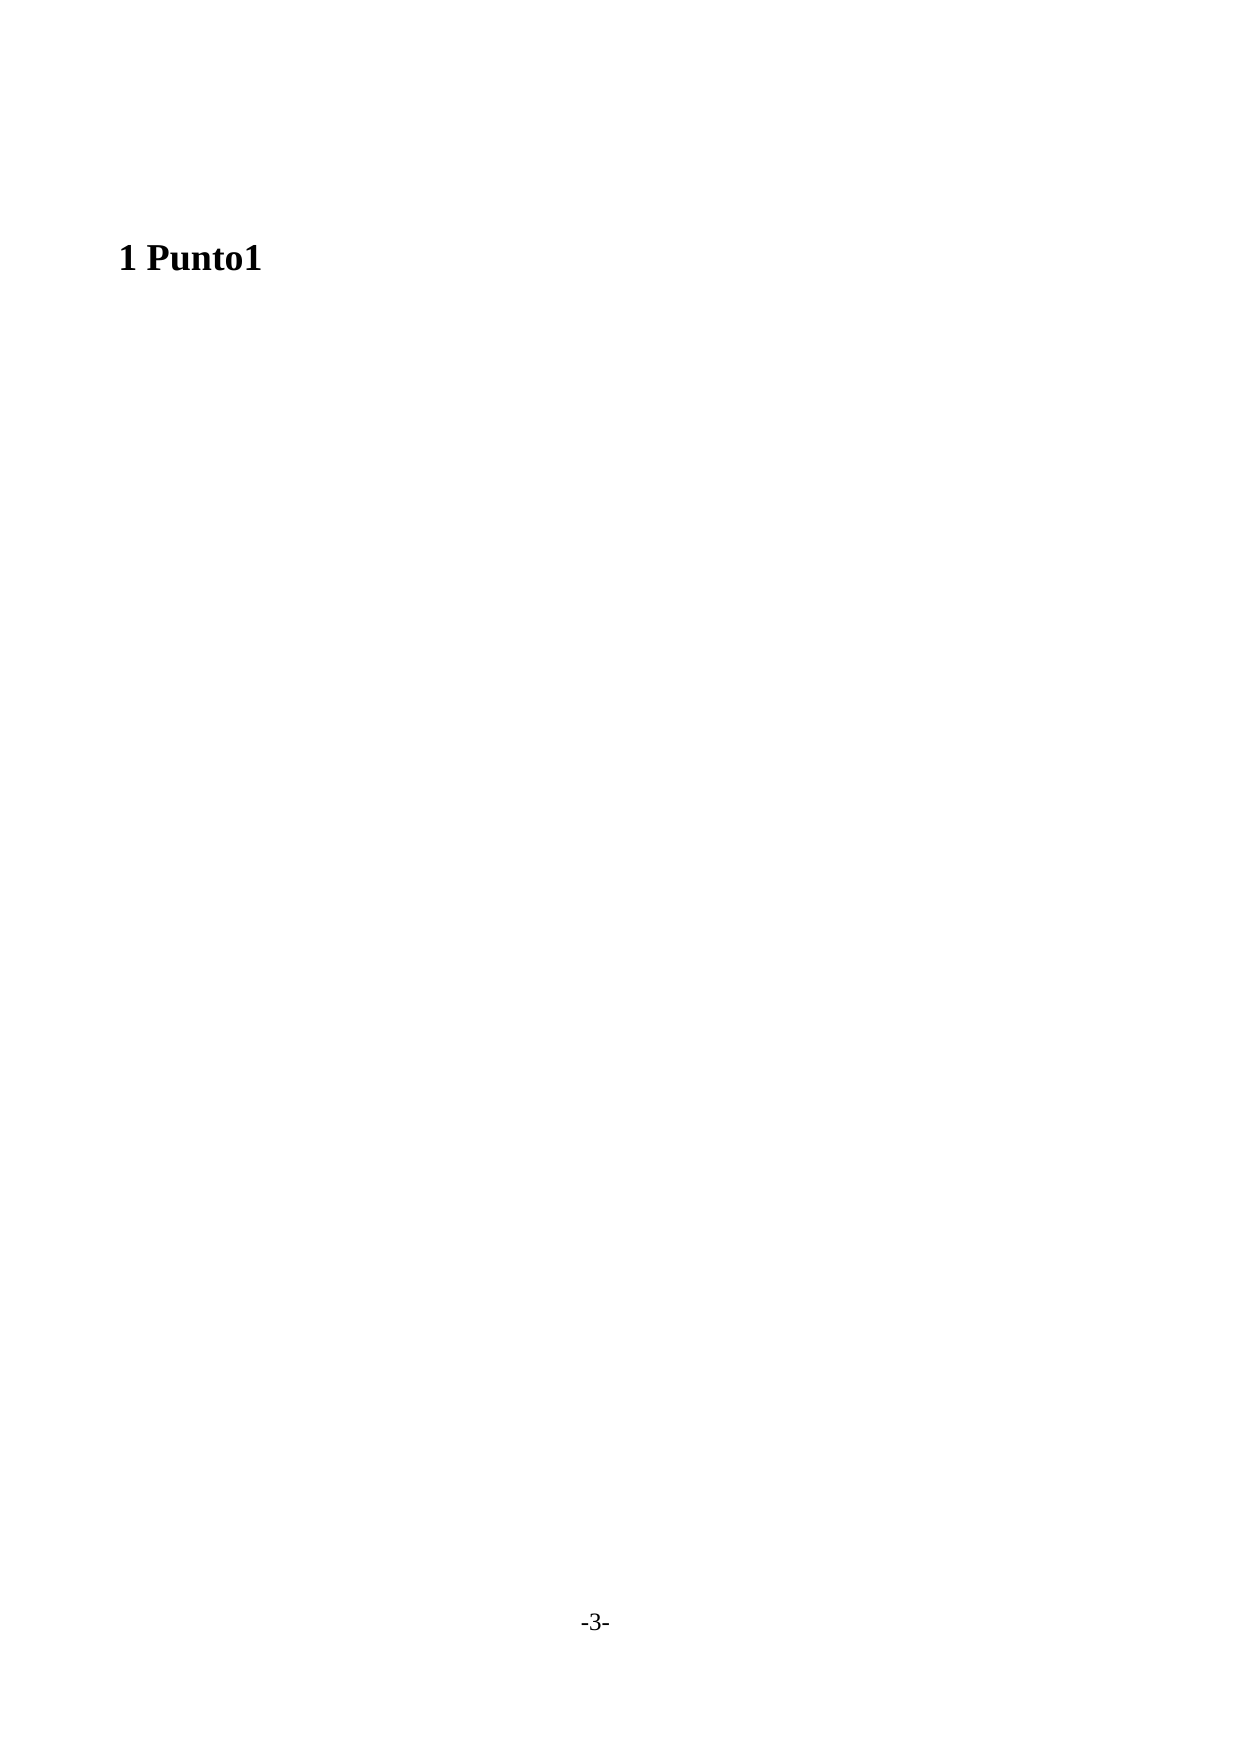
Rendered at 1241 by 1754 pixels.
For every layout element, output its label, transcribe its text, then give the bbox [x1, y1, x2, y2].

subtitle 1 Punto1 [118, 235, 1122, 278]
